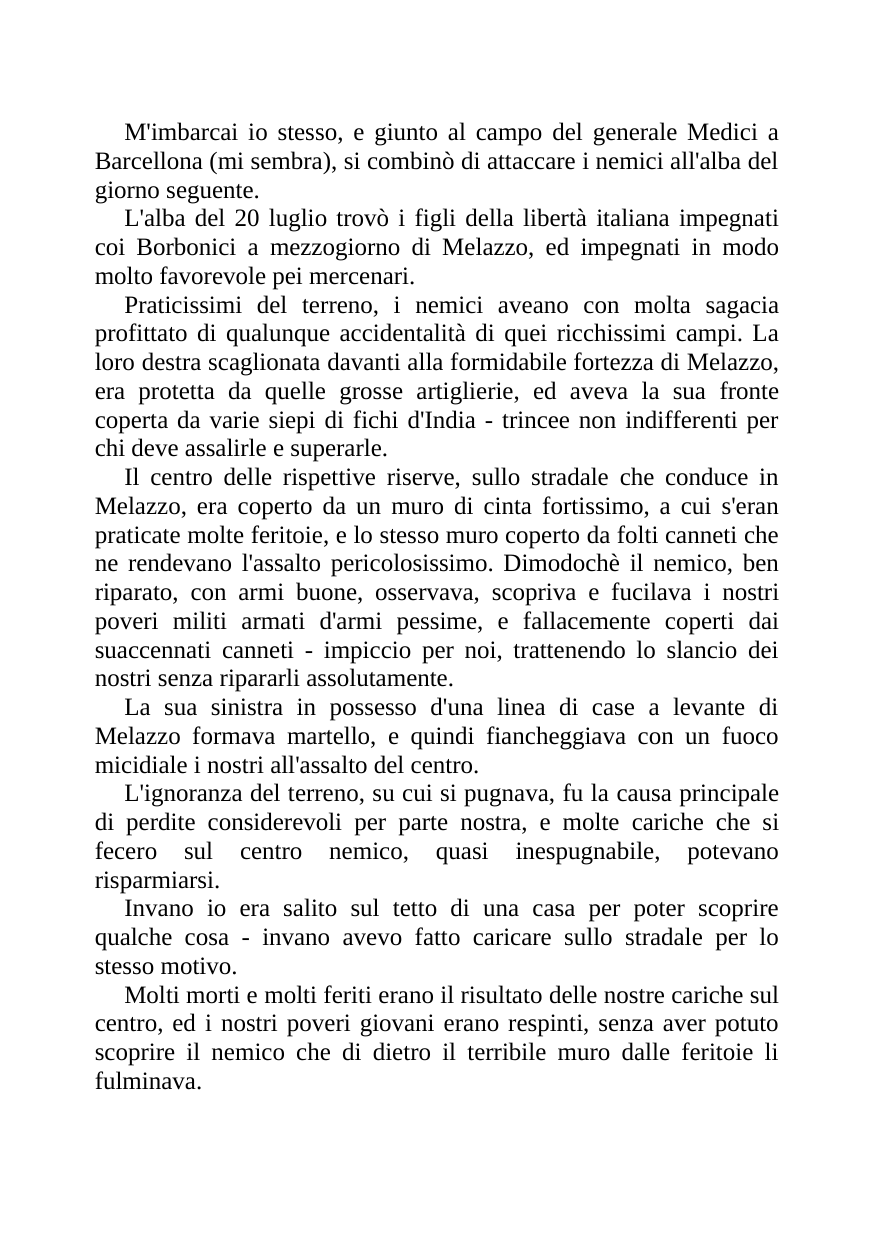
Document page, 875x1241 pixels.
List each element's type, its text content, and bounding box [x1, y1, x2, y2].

text La sua sinistra in possesso d'una linea di case a levante di Melazzo formava martello, e quindi fiancheggiava con un fuoco micidiale i nostri all'assalto del centro. [94, 692, 779, 778]
text Invano io era salito sul tetto di una casa per poter scoprire qualche cosa - invano avevo fatto caricare sullo stradale per lo stesso motivo. [94, 893, 779, 980]
text Praticissimi del terreno, i nemici aveano con molta sagacia profittato di qualunque accidentalità di quei ricchissimi campi. La loro destra scaglionata davanti alla formidabile fortezza di Melazzo, era protetta da quelle grosse artiglierie, ed aveva la sua fronte coperta da varie siepi di fichi d'India - trincee non indifferenti per chi deve assalirle e superarle. [94, 290, 779, 462]
text L'alba del 20 luglio trovò i figli della libertà italiana impegnati coi Borbonici a mezzogiorno di Melazzo, ed impegnati in modo molto favorevole pei mercenari. [94, 203, 779, 290]
text L'ignoranza del terreno, su cui si pugnava, fu la causa principale di perdite considerevoli per parte nostra, e molte cariche che si fecero sul centro nemico, quasi inespugnabile, potevano risparmiarsi. [94, 778, 779, 893]
text M'imbarcai io stesso, e giunto al campo del generale Medici a Barcellona (mi sembra), si combinò di attaccare i nemici all'alba del giorno seguente. [94, 117, 779, 203]
text Il centro delle rispettive riserve, sullo stradale che conduce in Melazzo, era coperto da un muro di cinta fortissimo, a cui s'eran praticate molte feritoie, e lo stesso muro coperto da folti canneti che ne rendevano l'assalto pericolosissimo. Dimodochè il nemico, ben riparato, con armi buone, osservava, scopriva e fucilava i nostri poveri militi armati d'armi pessime, e fallacemente coperti dai suaccennati canneti - impiccio per noi, trattenendo lo slancio dei nostri senza ripararli assolutamente. [94, 462, 779, 692]
text Molti morti e molti feriti erano il risultato delle nostre cariche sul centro, ed i nostri poveri giovani erano respinti, senza aver potuto scoprire il nemico che di dietro il terribile muro dalle feritoie li fulminava. [94, 980, 779, 1095]
